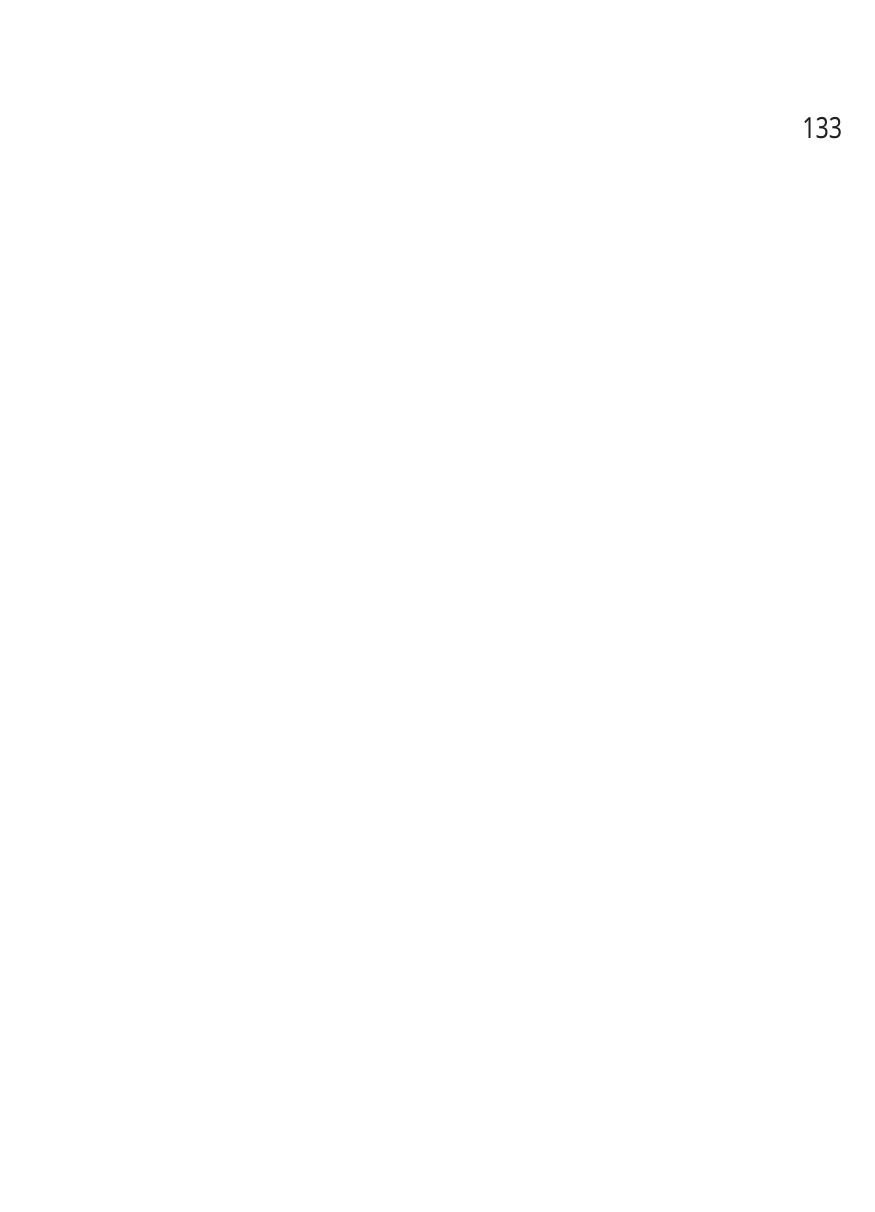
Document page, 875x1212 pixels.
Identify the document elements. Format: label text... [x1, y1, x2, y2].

subtitle 133 [119, 108, 842, 147]
